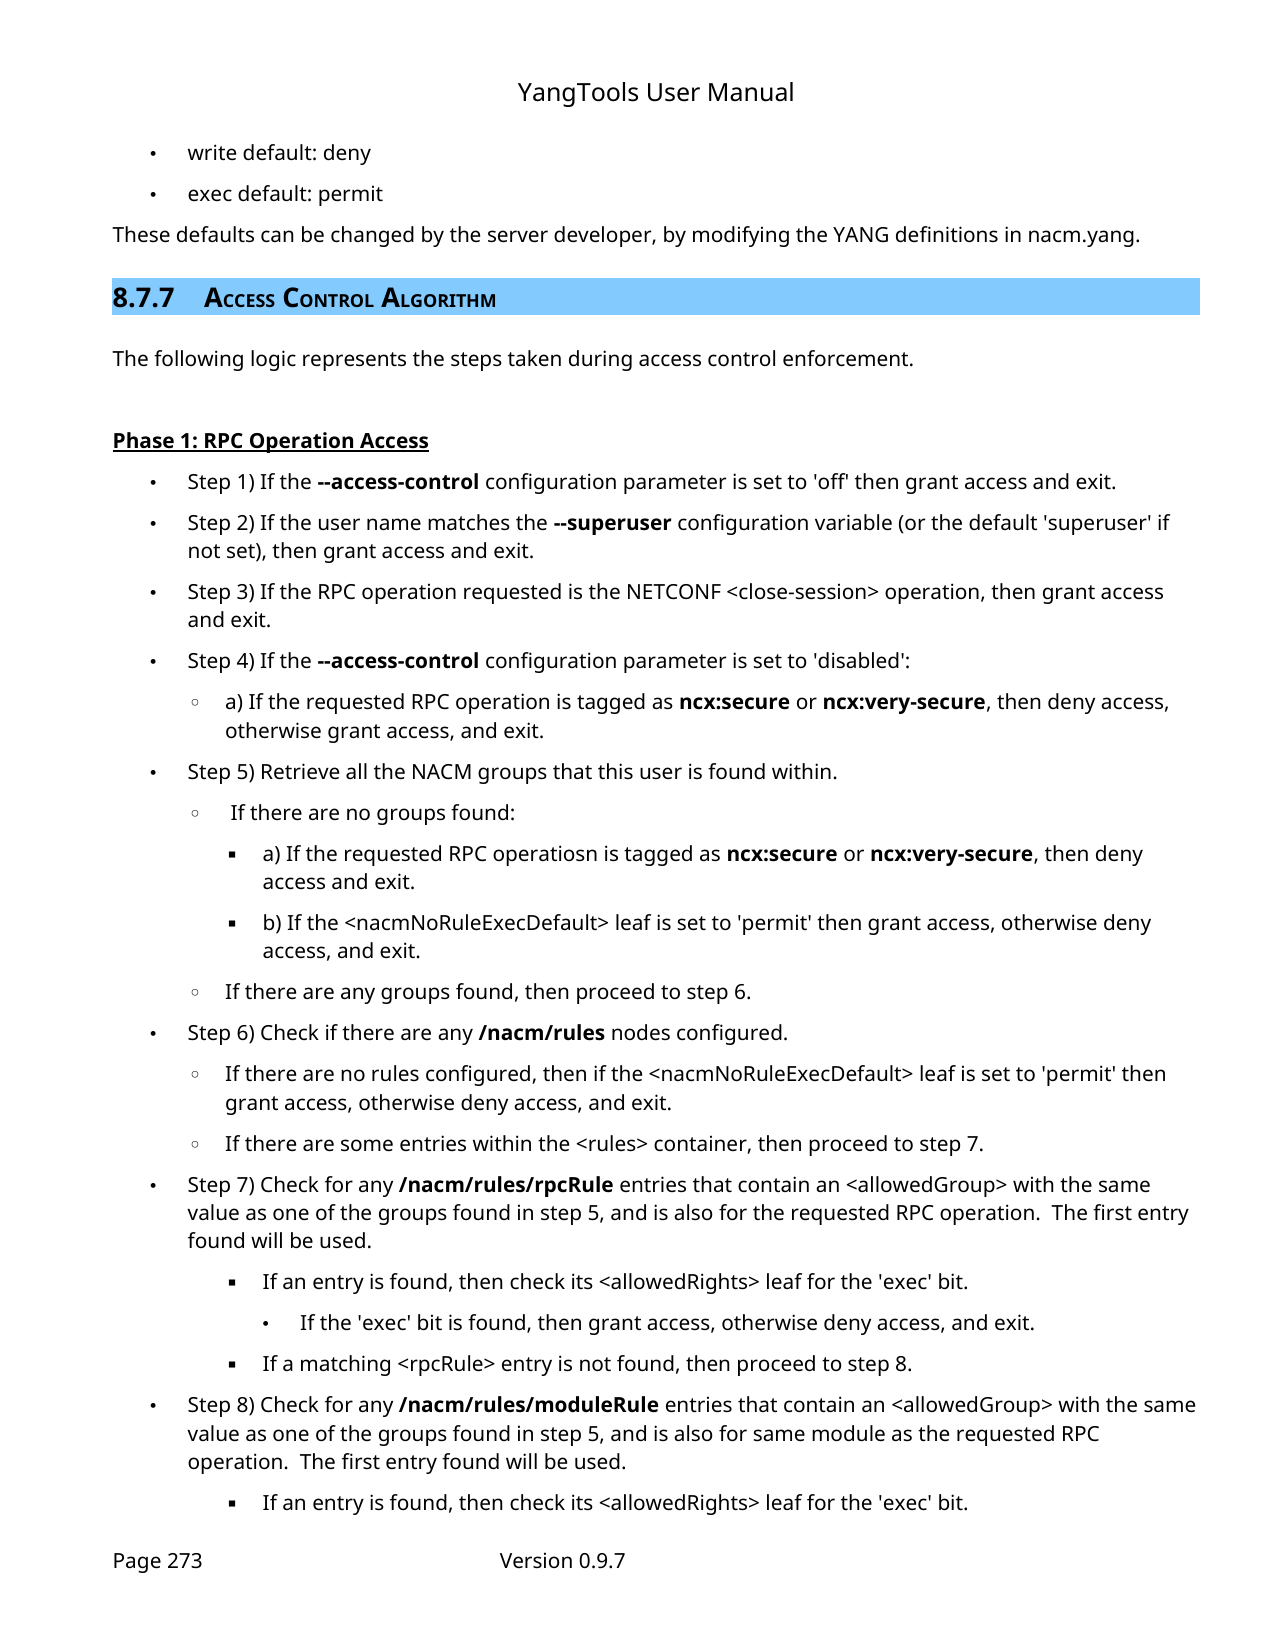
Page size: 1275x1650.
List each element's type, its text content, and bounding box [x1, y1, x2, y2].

subtitle Access Control Algorithm [112, 278, 1200, 315]
list Step 5) Retrieve all the NACM groups that this user is found within. [150, 757, 1200, 785]
list If there are no groups found: [187, 798, 1200, 826]
text The following logic represents the steps taken during access control enforcement. [112, 344, 1200, 372]
list a) If the requested RPC operation is tagged as ncx:secure or ncx:very-secure, then deny access, otherwise grant access, and exit. [187, 687, 1200, 744]
list Step 8) Check for any /nacm/rules/moduleRule entries that contain an <allowedGroup> with the same value as one of the groups found in step 5, and is also for same module as the requested RPC operation. The first entry found will be used. [150, 1390, 1200, 1476]
list Step 4) If the --access-control configuration parameter is set to 'disabled': [150, 647, 1200, 675]
list write default: deny [150, 138, 1200, 167]
list b) If the <nacmNoRuleExecDefault> leaf is set to 'permit' then grant access, otherwise deny access, and exit. [225, 908, 1200, 965]
list a) If the requested RPC operatiosn is tagged as ncx:secure or ncx:very-secure, then deny access and exit. [225, 839, 1200, 896]
text Phase 1: RPC Operation Access [112, 426, 1200, 454]
list If an entry is found, then check its <allowedRights> leaf for the 'exec' bit. [225, 1488, 1200, 1517]
list If the 'exec' bit is found, then grant access, otherwise deny access, and exit. [262, 1308, 1200, 1337]
list If there are some entries within the <rules> container, then proceed to step 7. [187, 1129, 1200, 1157]
list If there are no rules configured, then if the <nacmNoRuleExecDefault> leaf is set to 'permit' then grant access, otherwise deny access, and exit. [187, 1059, 1200, 1116]
text These defaults can be changed by the server developer, by modifying the YANG definitions in nacm.yang. [112, 220, 1200, 249]
list If there are any groups found, then proceed to step 6. [187, 977, 1200, 1006]
list If an entry is found, then check its <allowedRights> leaf for the 'exec' bit. [225, 1267, 1200, 1296]
list Step 7) Check for any /nacm/rules/rpcRule entries that contain an <allowedGroup> with the same value as one of the groups found in step 5, and is also for the requested RPC operation. The first entry found will be used. [150, 1170, 1200, 1255]
list Step 3) If the RPC operation requested is the NETCONF <close-session> operation, then grant access and exit. [150, 577, 1200, 634]
list exec default: permit [150, 179, 1200, 208]
list If a matching <rpcRule> entry is not found, then proceed to step 8. [225, 1349, 1200, 1378]
list Step 6) Check if there are any /nacm/rules nodes configured. [150, 1018, 1200, 1047]
list Step 1) If the --access-control configuration parameter is set to 'off' then grant access and exit. [150, 467, 1200, 495]
list Step 2) If the user name matches the --superuser configuration variable (or the default 'superuser' if not set), then grant access and exit. [150, 508, 1200, 565]
